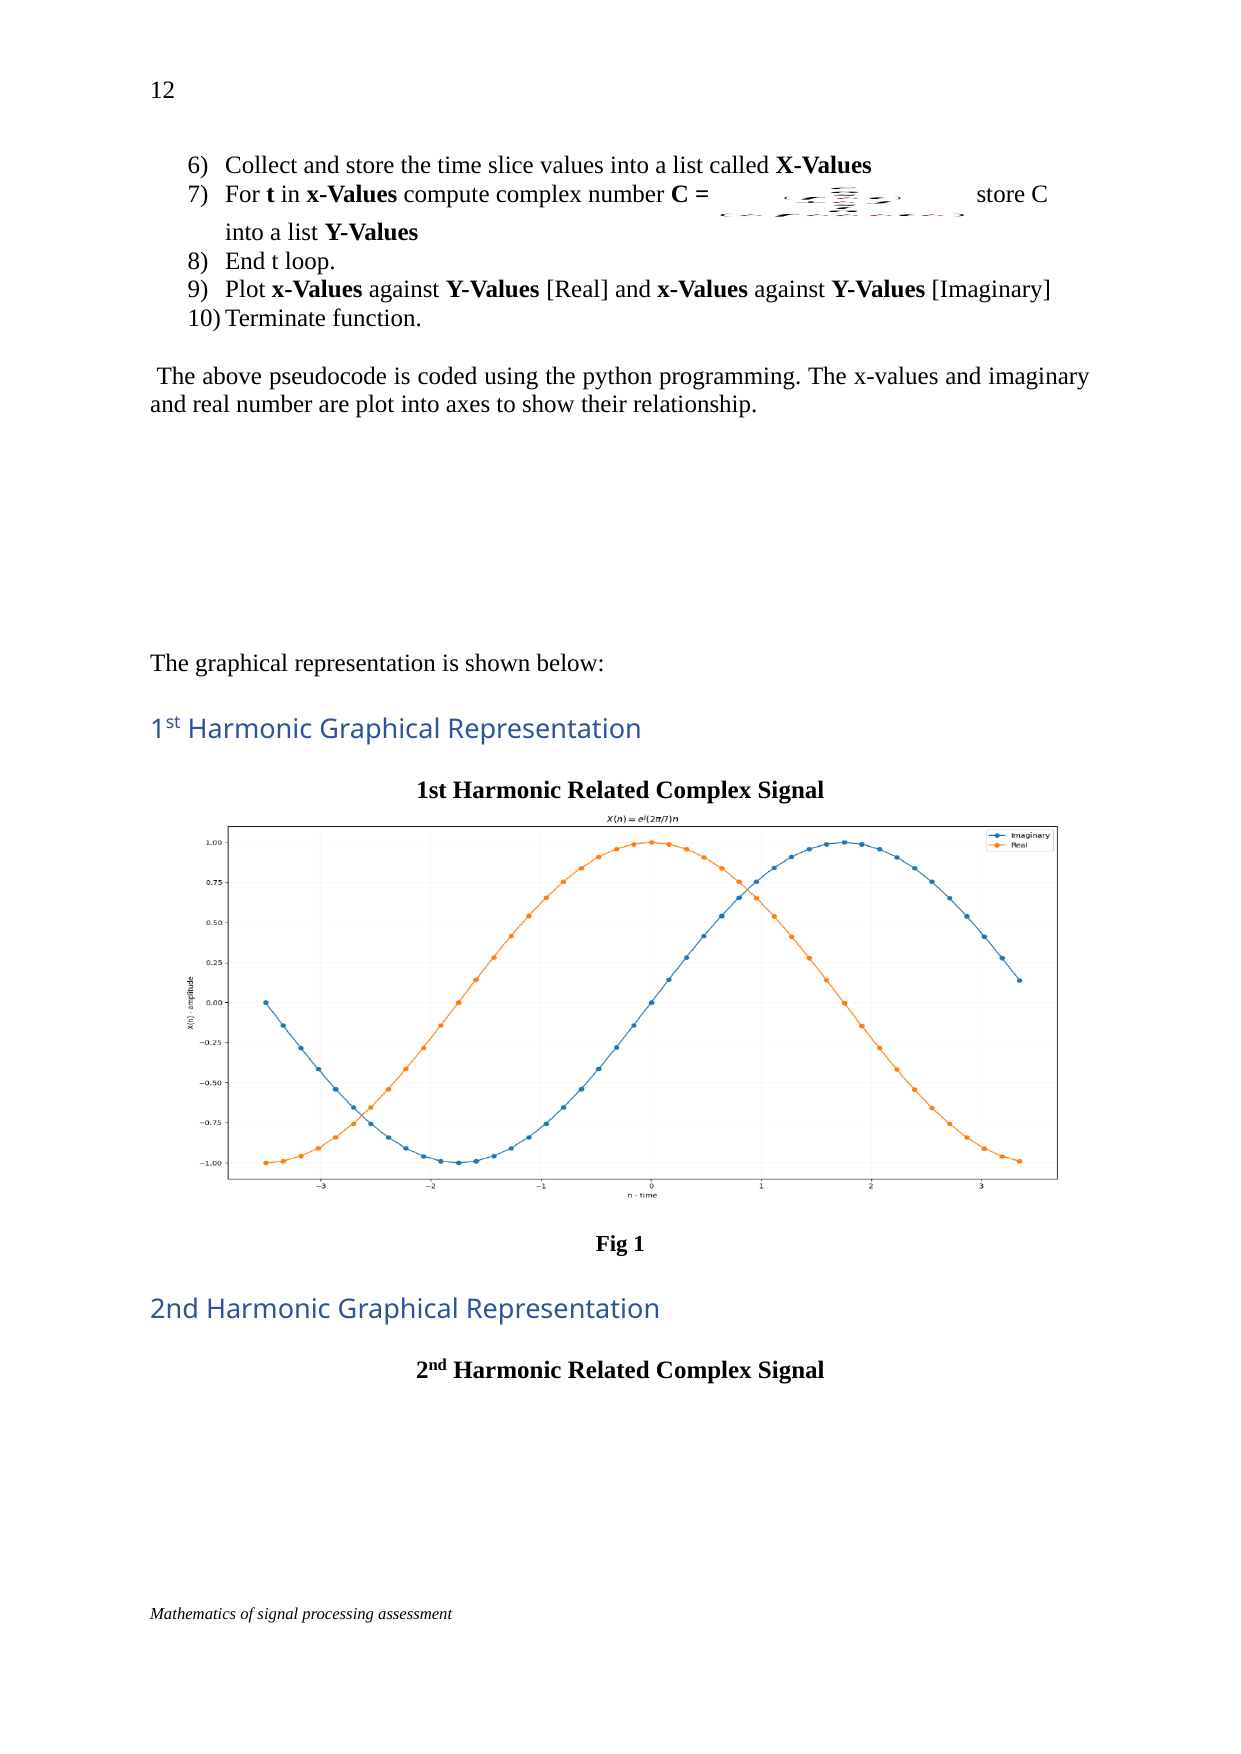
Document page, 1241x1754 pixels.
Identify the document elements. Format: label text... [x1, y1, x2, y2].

subtitle 1st Harmonic Graphical Representation [150, 710, 1090, 747]
list Terminate function. [187, 303, 1090, 332]
text Fig 1 [150, 1230, 1090, 1256]
list Plot x-Values against Y-Values [Real] and x-Values against Y-Values [Imaginary] [187, 274, 1090, 303]
list Collect and store the time slice values into a list called X-Values [187, 150, 1090, 179]
list End t loop. [187, 246, 1090, 274]
text 2nd Harmonic Related Complex Signal [150, 1355, 1090, 1383]
text 1st Harmonic Related Complex Signal [150, 776, 1090, 804]
subtitle 2nd Harmonic Graphical Representation [150, 1289, 1090, 1326]
text The above pseudocode is coded using the python programming. The x-values and imaginary and real number are plot into axes to show their relationship. [150, 361, 1090, 418]
text The graphical representation is shown below: [150, 648, 1090, 677]
list For t in x-Values compute complex number C = store C into a list Y-Values [187, 179, 1090, 246]
